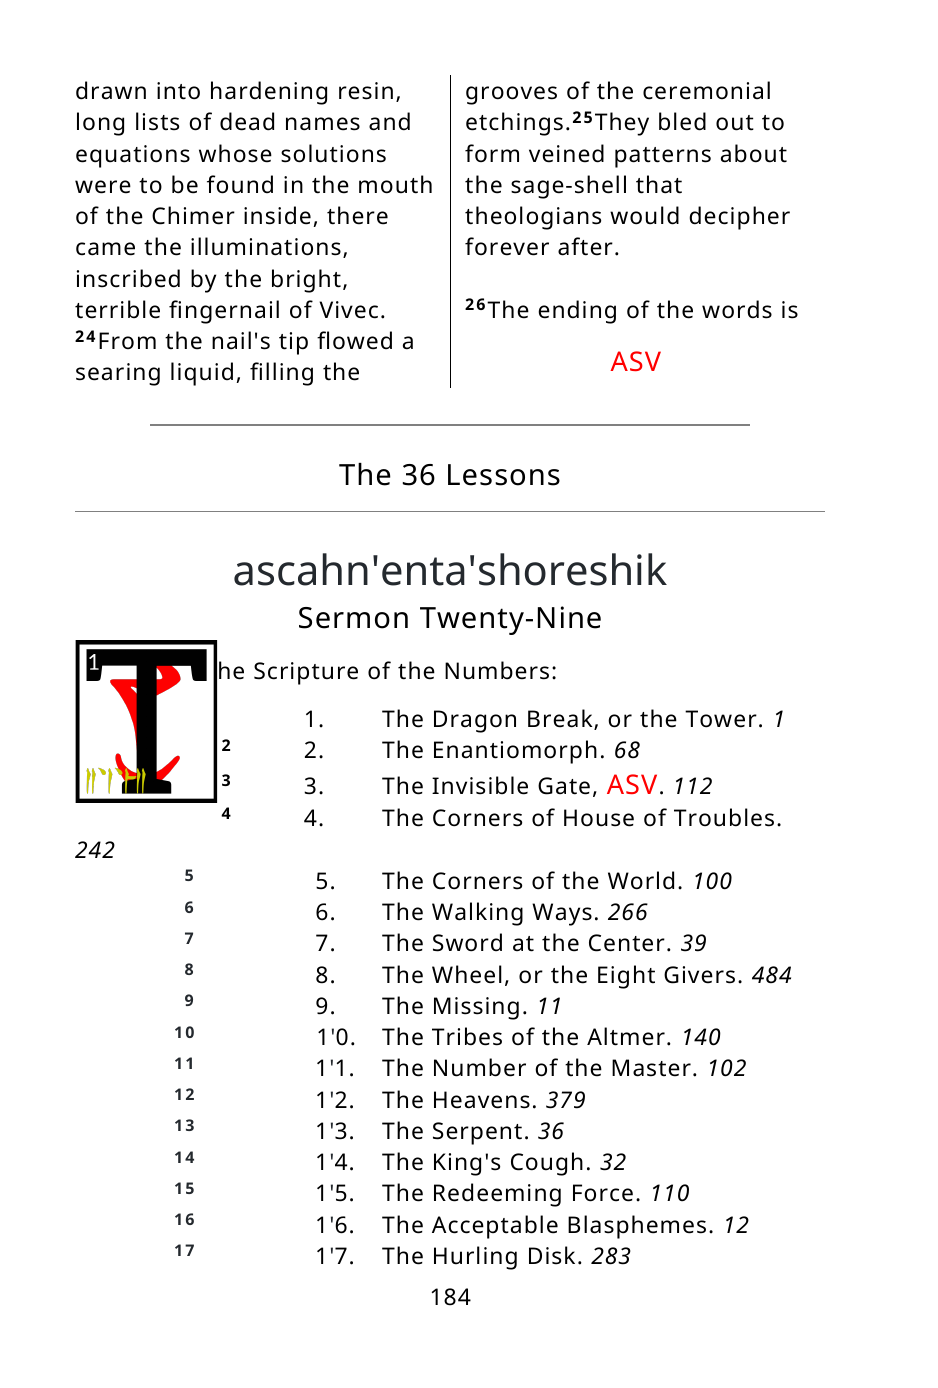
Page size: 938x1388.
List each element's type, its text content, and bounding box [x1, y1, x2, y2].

table_cell The King's Cough. 32 [382, 1146, 825, 1177]
text drawn into hardening resin, long lists of dead names and equations whose solutions were to be found in the mouth of the Chimer inside, there came the illuminations, inscribed by the bright, terrible fingernail of Vivec. 24From the nail's tip flowed a searing liquid, filling the [75, 75, 435, 387]
text grooves of the ceremonial etchings.25They bled out to form veined patterns about the sage-shell that theologians would decipher forever after. [465, 75, 825, 262]
table_cell 15 1'5. [75, 1177, 382, 1208]
table_cell The Acceptable Blasphemes. 12 [382, 1209, 825, 1240]
subtitle ascahn'enta'shoreshik [75, 541, 825, 598]
table_header 5 5. [75, 865, 382, 896]
table_cell 13 1'3. [75, 1115, 382, 1146]
table_cell 9 9. [75, 990, 382, 1021]
table_cell 12 1'2. [75, 1084, 382, 1115]
table_cell The Number of the Master. 102 [382, 1052, 825, 1083]
table_cell The Sword at the Center. 39 [382, 927, 825, 958]
table_cell 11 1'1. [75, 1052, 382, 1083]
picture [75, 640, 218, 803]
table_cell The Missing. 11 [382, 990, 825, 1021]
table_cell The Wheel, or the Eight Givers. 484 [382, 959, 825, 990]
text he Scripture of the Numbers: [218, 654, 825, 686]
table_cell The Tribes of the Altmer. 140 [382, 1021, 825, 1052]
table_cell 17 1'7. [75, 1240, 382, 1271]
table_cell The Redeeming Force. 110 [382, 1177, 825, 1208]
table_cell The Heavens. 379 [382, 1084, 825, 1115]
table_cell 14 1'4. [75, 1146, 382, 1177]
text The 36 Lessons [75, 454, 825, 494]
table_cell The Hurling Disk. 283 [382, 1240, 825, 1271]
table_cell 16 1'6. [75, 1209, 382, 1240]
table_cell 8 8. [75, 959, 382, 990]
text 1. The Dragon Break, or the Tower. 1 2 2. The Enantiomorph. 68 3 3. The Invisible Gate, ASV. 112 4 4. The Corners of House of Troubles. 242 [75, 703, 825, 865]
text Sermon Twenty-Nine [75, 598, 825, 637]
text 26The ending of the words is [465, 294, 825, 325]
table_cell 7 7. [75, 927, 382, 958]
table_cell 10 1'0. [75, 1021, 382, 1052]
text ASV [465, 342, 806, 379]
table_cell 6 6. [75, 896, 382, 927]
table_cell The Serpent. 36 [382, 1115, 825, 1146]
table_header The Corners of the World. 100 [382, 865, 825, 896]
table_cell The Walking Ways. 266 [382, 896, 825, 927]
